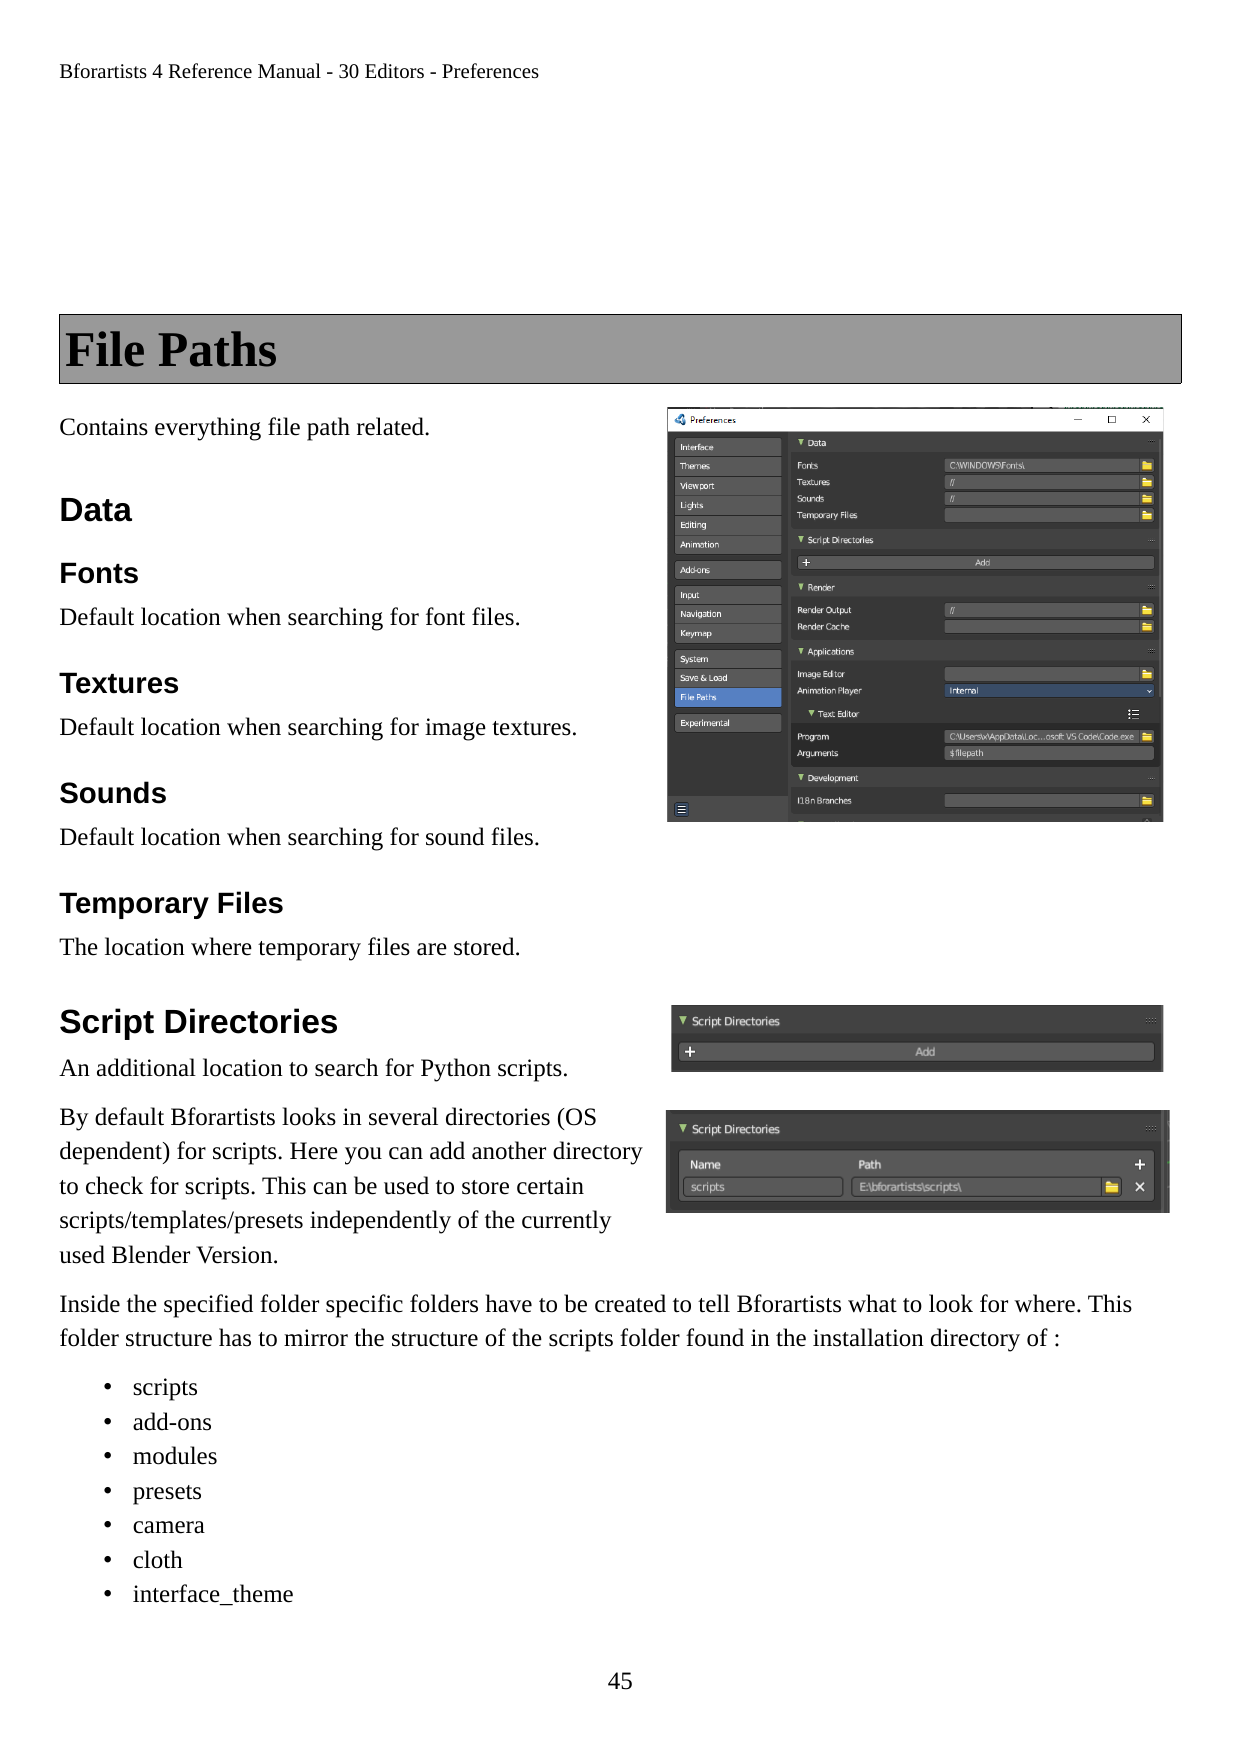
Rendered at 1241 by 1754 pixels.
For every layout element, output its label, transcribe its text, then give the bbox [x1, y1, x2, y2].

text Default location when searching for sound files. [59, 822, 1181, 851]
subtitle Temporary Files [59, 886, 1181, 919]
text Default location when searching for font files. [59, 602, 667, 631]
picture [667, 407, 1164, 822]
subtitle [1164, 666, 1181, 699]
table_header File Paths [60, 315, 1181, 383]
picture [665, 1110, 1170, 1213]
subtitle Script Directories [59, 1002, 1181, 1040]
picture [671, 1005, 1164, 1072]
subtitle [1164, 556, 1181, 589]
list modules [103, 1441, 1181, 1470]
text The location where temporary files are stored. [59, 932, 1181, 961]
subtitle [1164, 490, 1181, 529]
list cloth [103, 1545, 1181, 1573]
text Contains everything file path related. [59, 412, 667, 441]
text Default location when searching for image textures. [59, 712, 667, 741]
text Inside the specified folder specific folders have to be created to tell Bforartists what to look for where. This folder structure has to mirror the structure of the scripts folder found in the installation directory of : [59, 1289, 1181, 1352]
text An additional location to search for Python scripts. [59, 1053, 1181, 1082]
subtitle Textures [59, 666, 667, 699]
subtitle Fonts [59, 556, 667, 589]
list interface_theme [103, 1579, 1181, 1608]
list camera [103, 1510, 1181, 1539]
text By default Bforartists looks in several directories (OS dependent) for scripts. Here you can add another directory to check for scripts. This can be used to store certain scripts/templates/presets independently of the currently used Blender Version. [59, 1102, 1181, 1268]
list scripts [103, 1372, 1181, 1401]
subtitle Sounds [59, 776, 667, 809]
list add-ons [103, 1407, 1181, 1436]
subtitle Data [59, 490, 667, 529]
subtitle [1164, 776, 1181, 809]
list presets [103, 1476, 1181, 1504]
